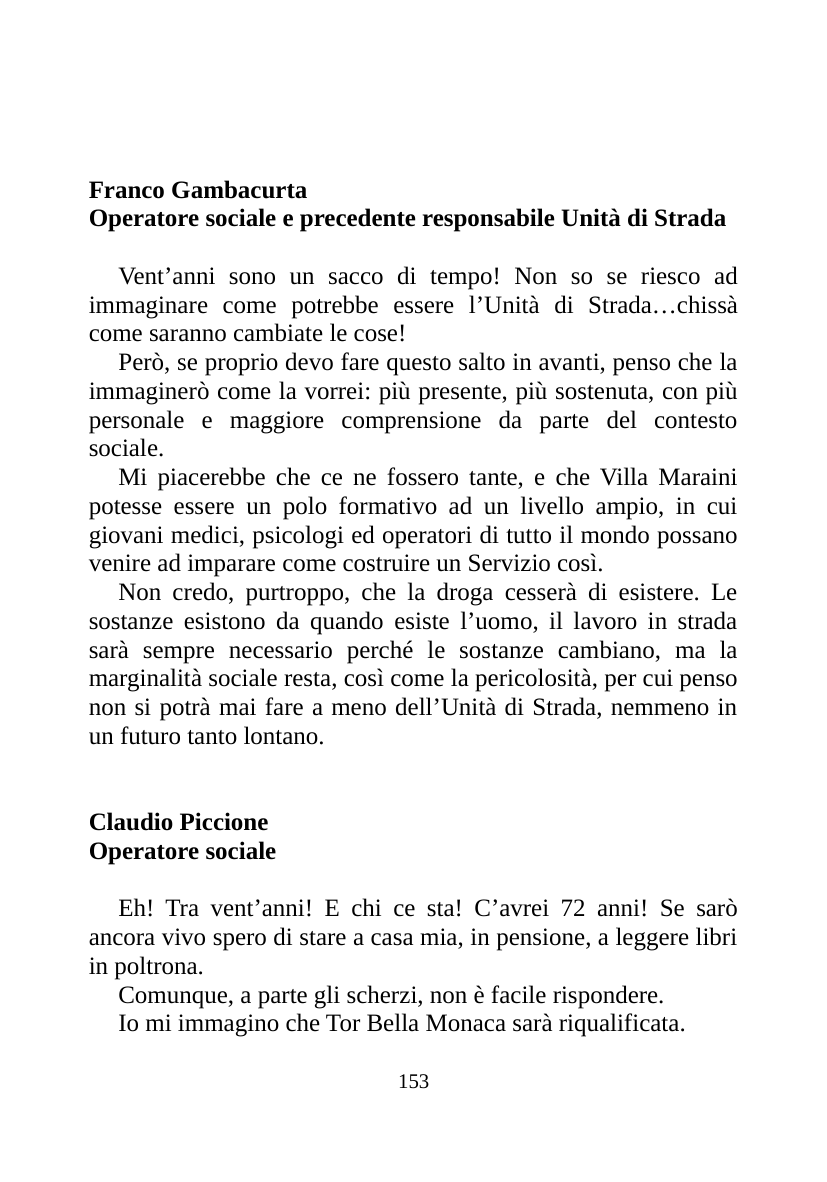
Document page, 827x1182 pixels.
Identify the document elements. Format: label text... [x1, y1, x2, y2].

text Io mi immagino che Tor Bella Monaca sarà riqualificata. [88, 1008, 738, 1037]
subtitle Operatore sociale [88, 836, 738, 865]
text Non credo, purtroppo, che la droga cesserà di esistere. Le sostanze esistono da quando esiste l’uomo, il lavoro in strada sarà sempre necessario perché le sostanze cambiano, ma la marginalità sociale resta, così come la pericolosità, per cui penso non si potrà mai fare a meno dell’Unità di Strada, nemmeno in un futuro tanto lontano. [88, 577, 738, 750]
subtitle Operatore sociale e precedente responsabile Unità di Strada [88, 203, 738, 232]
text Eh! Tra vent’anni! E chi ce sta! C’avrei 72 anni! Se sarò ancora vivo spero di stare a casa mia, in pensione, a leggere libri in poltrona. [88, 893, 738, 980]
text Vent’anni sono un sacco di tempo! Non so se riesco ad immaginare come potrebbe essere l’Unità di Strada…chissà come saranno cambiate le cose! [88, 261, 738, 347]
text Comunque, a parte gli scherzi, non è facile rispondere. [88, 980, 738, 1008]
text Mi piacerebbe che ce ne fossero tante, e che Villa Maraini potesse essere un polo formativo ad un livello ampio, in cui giovani medici, psicologi ed operatori di tutto il mondo possano venire ad imparare come costruire un Servizio così. [88, 462, 738, 577]
subtitle Claudio Piccione [88, 807, 738, 836]
text Però, se proprio devo fare questo salto in avanti, penso che la immaginerò come la vorrei: più presente, più sostenuta, con più personale e maggiore comprensione da parte del contesto sociale. [88, 347, 738, 462]
subtitle Franco Gambacurta [88, 175, 738, 203]
